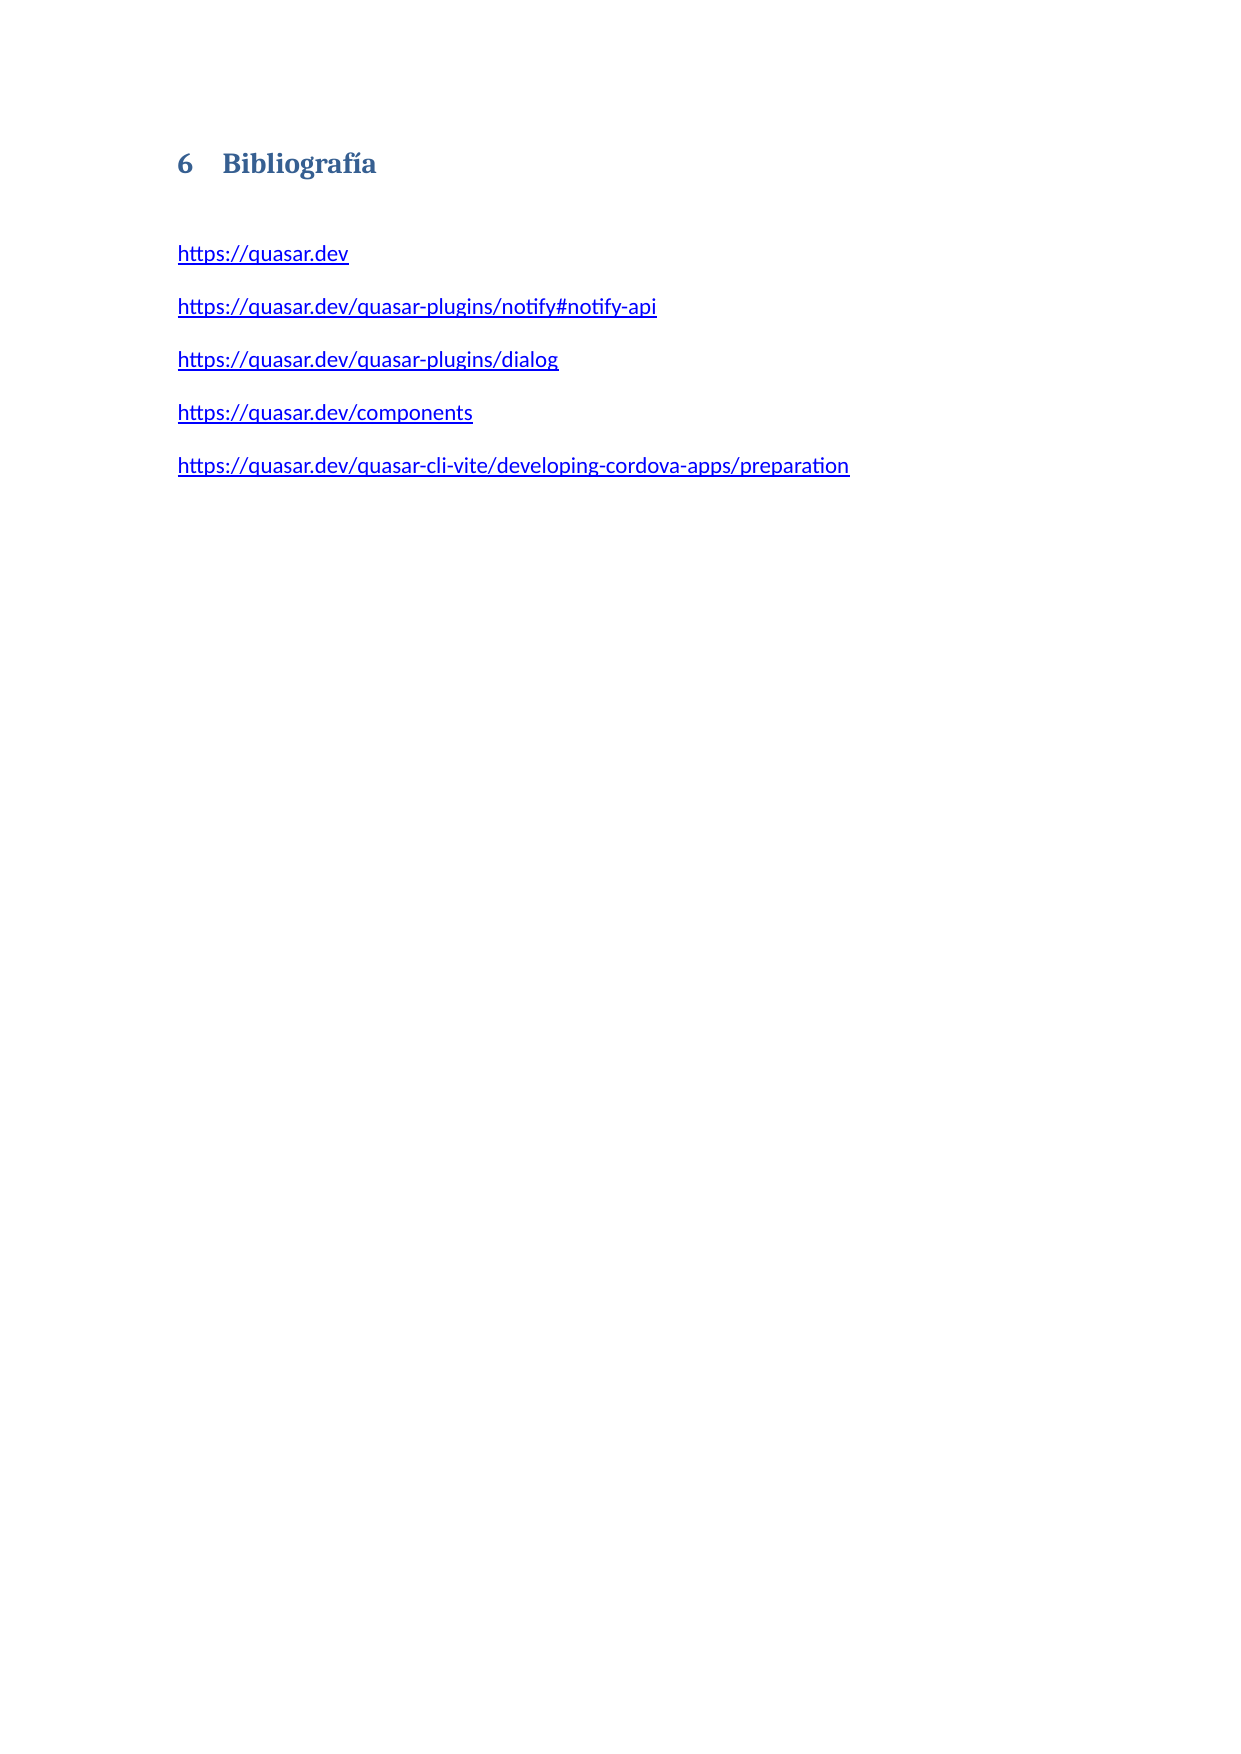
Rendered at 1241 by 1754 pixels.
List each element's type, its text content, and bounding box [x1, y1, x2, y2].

text https://quasar.dev [177, 239, 1063, 267]
text https://quasar.dev/quasar-cli-vite/developing-cordova-apps/preparation [177, 451, 1063, 479]
text https://quasar.dev/components [177, 398, 1063, 426]
text https://quasar.dev/quasar-plugins/dialog [177, 345, 1063, 373]
subtitle Bibliografía [177, 148, 1063, 181]
text https://quasar.dev/quasar-plugins/notify#notify-api [177, 292, 1063, 320]
